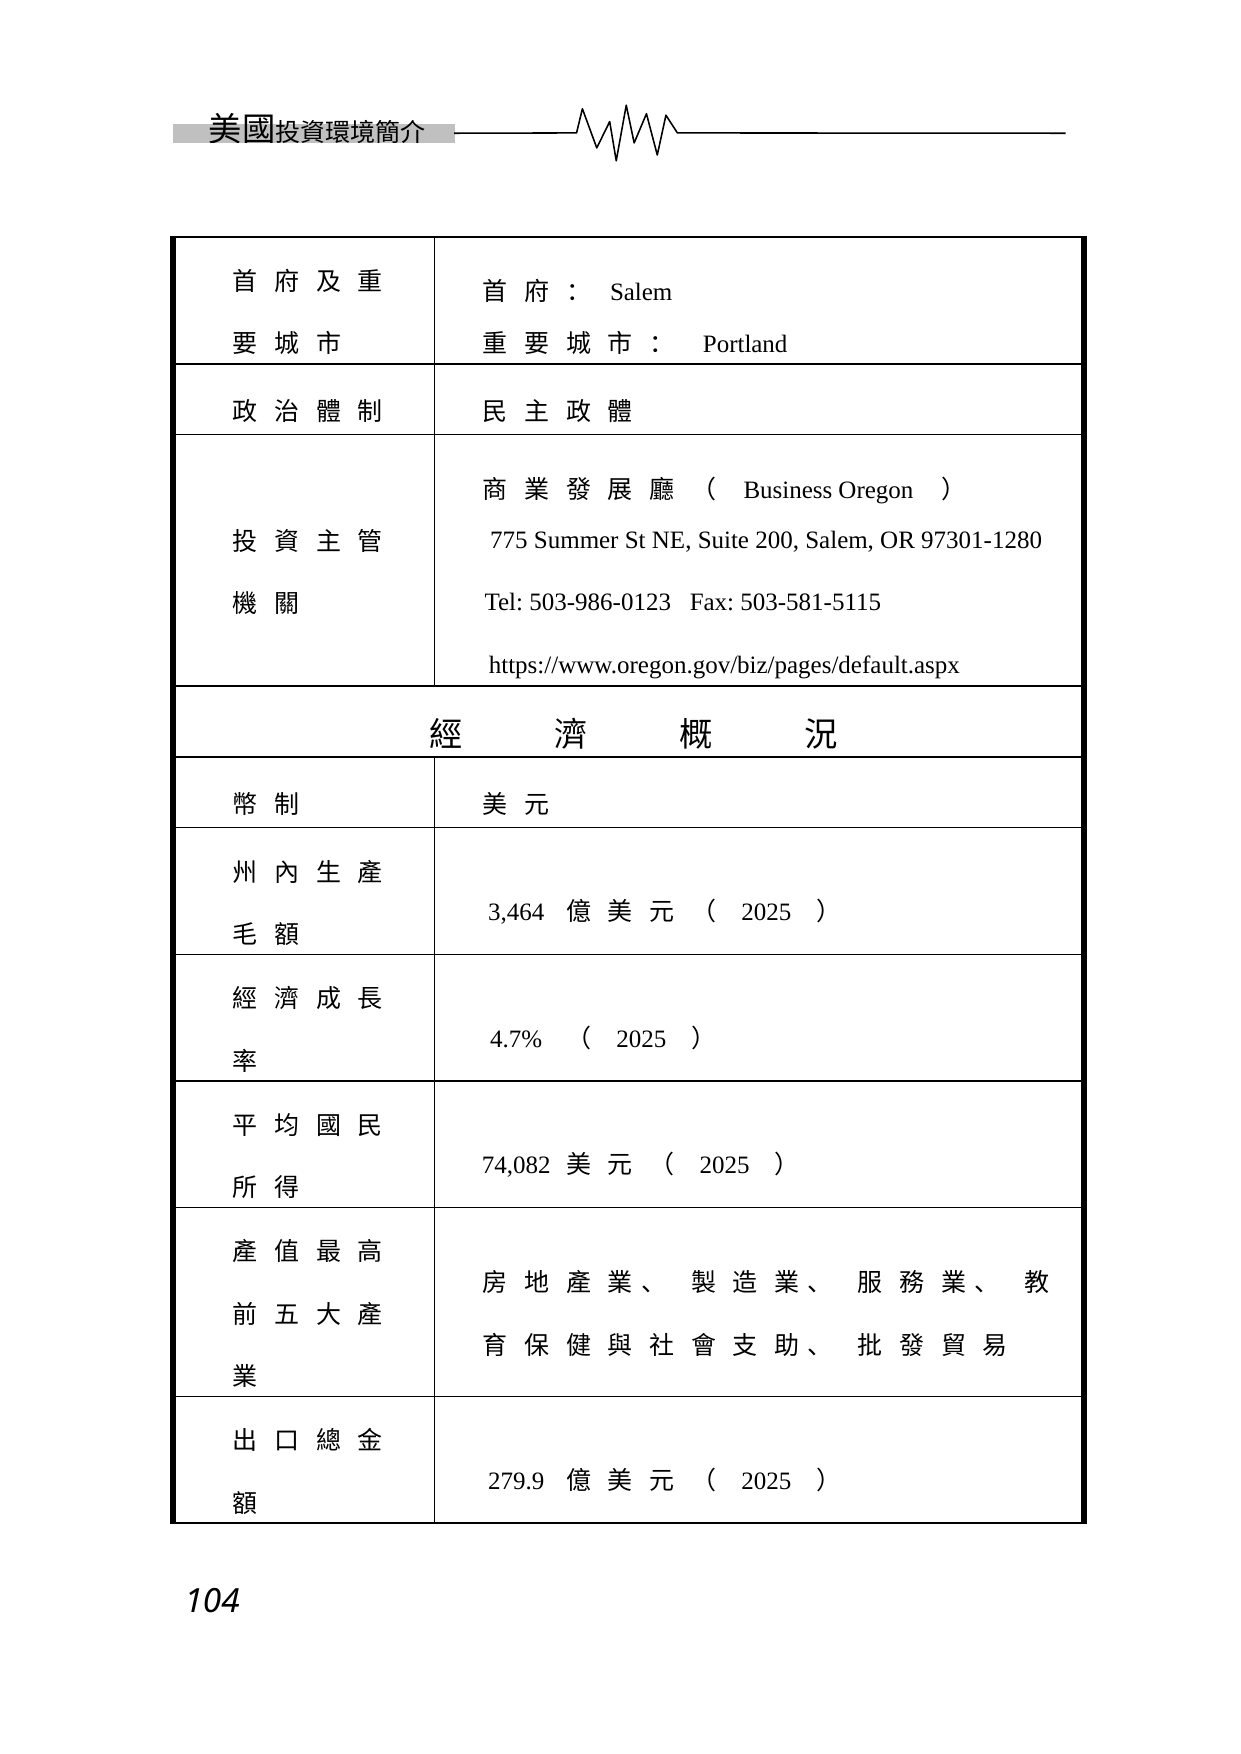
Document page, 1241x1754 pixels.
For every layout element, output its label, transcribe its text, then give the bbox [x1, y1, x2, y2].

table_cell 經 濟 概 況 [176, 687, 1081, 756]
table_cell 首府及重要城市 [176, 238, 434, 363]
table_cell 幣制 [176, 758, 434, 827]
table_cell 產值最高前五大產業 [176, 1208, 434, 1396]
table_cell 美元 [435, 758, 1081, 827]
table_cell 平均國民所得 [176, 1082, 434, 1207]
table_cell 4.7%（2025） [435, 955, 1081, 1080]
table_cell 商業發展廳（Business Oregon） 775 Summer St NE, Suite 200, Salem, OR 97301-1280 Tel: 503-986-0123 Fax: 503-581-5115 https://www.oregon.gov/biz/pages/default.aspx [435, 435, 1081, 685]
table_cell 出口總金額 [176, 1397, 434, 1522]
table_cell 民主政體 [435, 365, 1081, 434]
table_cell 政治體制 [176, 365, 434, 434]
table_cell 74,082美元（2025） [435, 1082, 1081, 1207]
table_cell 房地產業、製造業、服務業、教育保健與社會支助、批發貿易 [435, 1208, 1081, 1396]
table_cell 首府：Salem 重要城市：Portland [435, 238, 1081, 363]
table_cell 投資主管機關 [176, 435, 434, 685]
table_cell 州內生產毛額 [176, 828, 434, 953]
table_cell 經濟成長率 [176, 955, 434, 1080]
table_cell 3,464億美元（2025） [435, 828, 1081, 953]
table_cell 279.9億美元（2025） [435, 1397, 1081, 1522]
